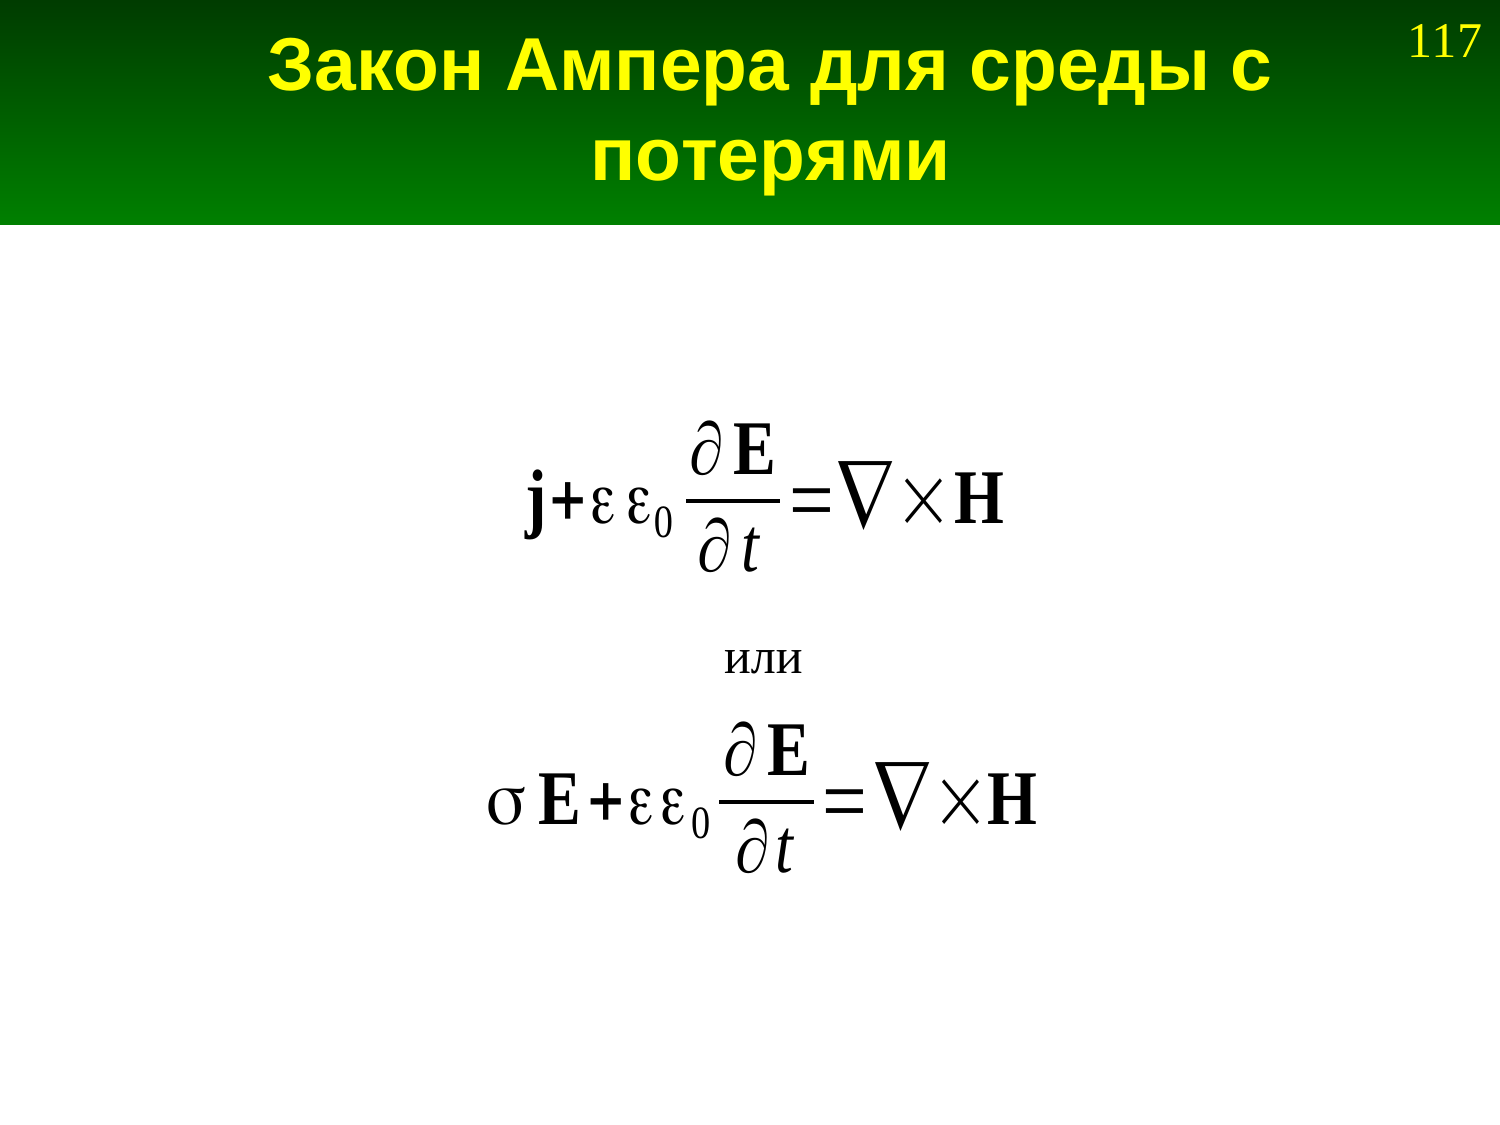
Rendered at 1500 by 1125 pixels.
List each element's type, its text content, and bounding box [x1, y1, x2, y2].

text_box или [709, 616, 818, 691]
chart [470, 708, 1057, 892]
title Закон Ампера для среды с потерями [100, 7, 1441, 204]
chart [505, 407, 1022, 591]
